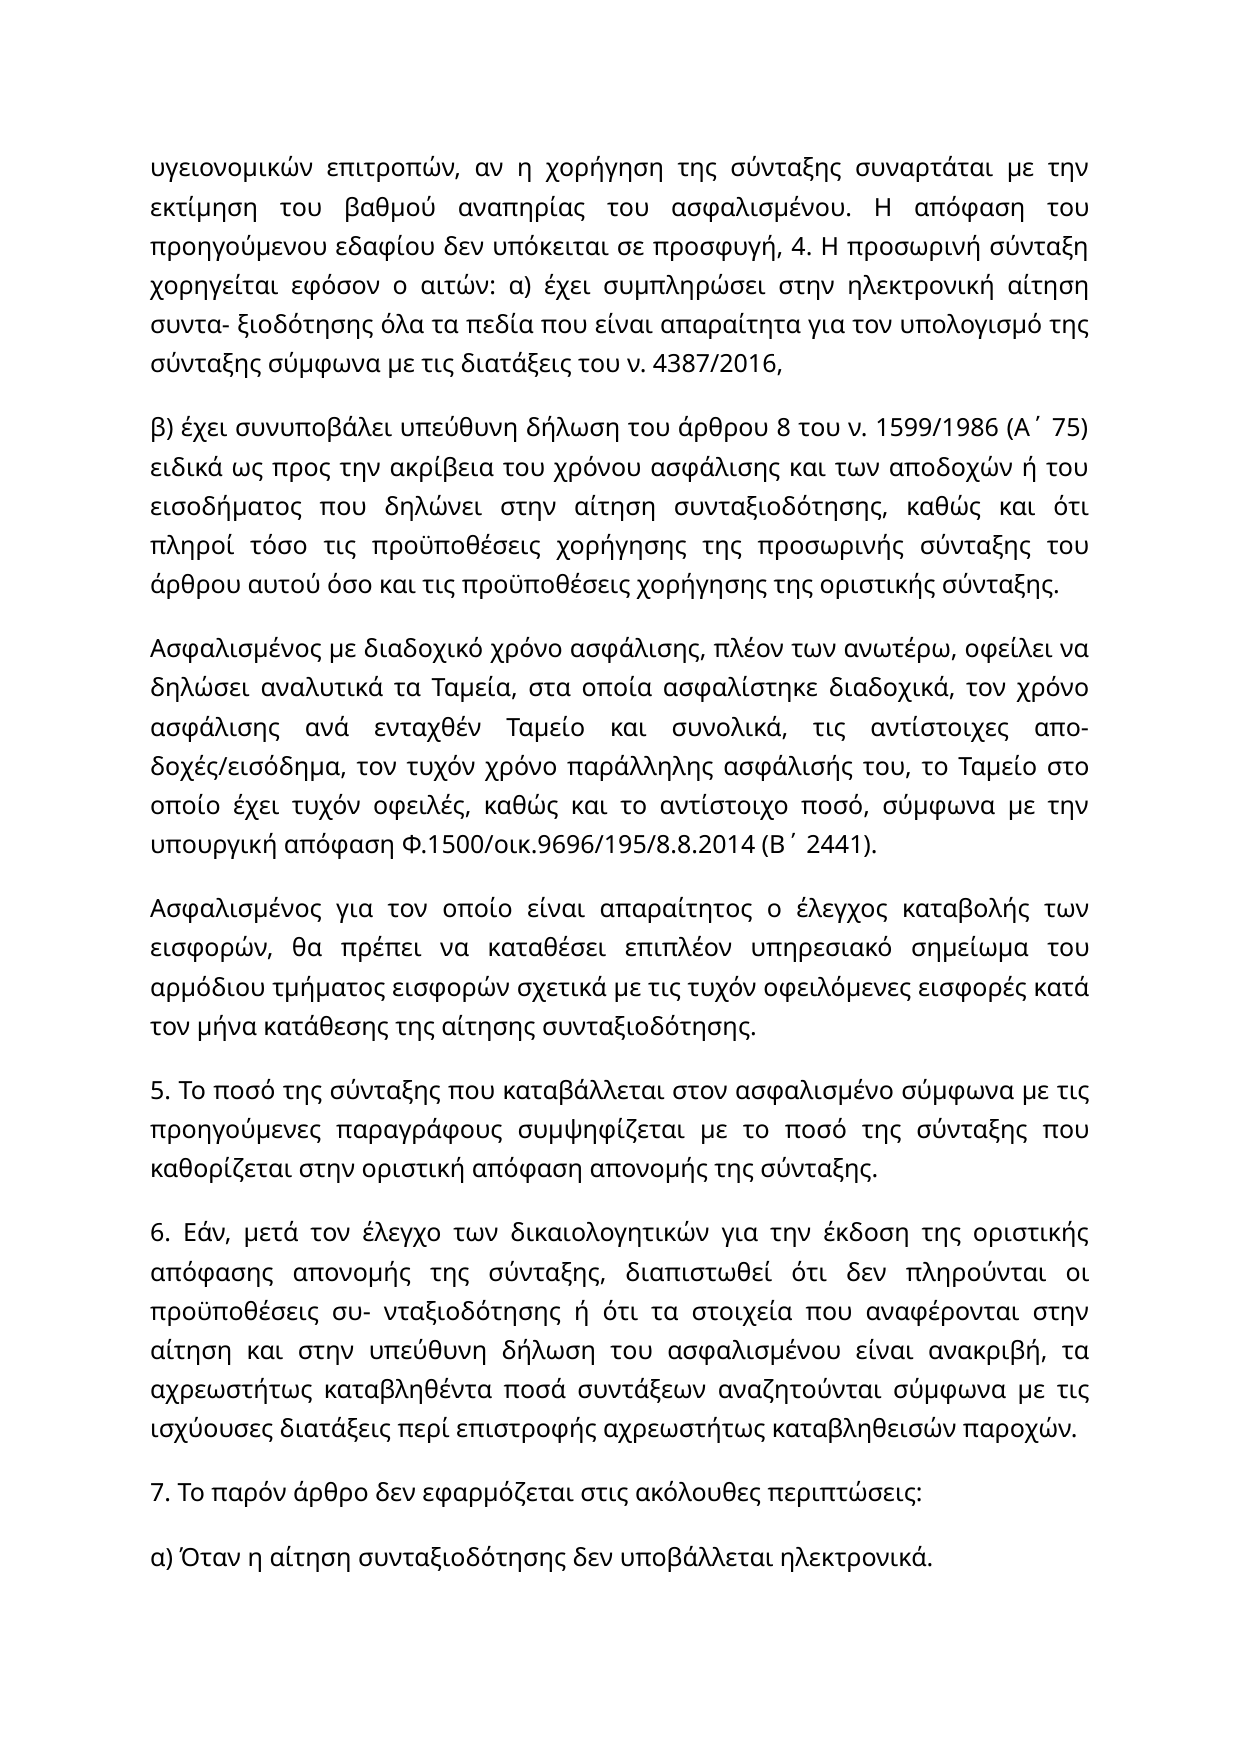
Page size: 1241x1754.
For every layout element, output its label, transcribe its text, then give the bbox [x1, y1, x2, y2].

text υγειονομικών επιτροπών, αν η χορήγηση της σύνταξης συναρτάται με την εκτίμηση του βαθμού αναπηρίας του ασφαλισμένου. Η απόφαση του προηγούμενου εδαφίου δεν υπόκειται σε προσφυγή, 4. Η προσωρινή σύνταξη χορηγείται εφόσον ο αιτών: α) έχει συμπληρώσει στην ηλεκτρονική αίτηση συντα- ξιοδότησης όλα τα πεδία που είναι απαραίτητα για τον υπολογισμό της σύνταξης σύμφωνα με τις διατάξεις του ν. 4387/2016, [150, 150, 1090, 380]
text α) Όταν η αίτηση συνταξιοδότησης δεν υποβάλλεται ηλεκτρονικά. [150, 1539, 1090, 1573]
text 6. Εάν, μετά τον έλεγχο των δικαιολογητικών για την έκδοση της οριστικής απόφασης απονομής της σύνταξης, διαπιστωθεί ότι δεν πληρούνται οι προϋποθέσεις συ- νταξιοδότησης ή ότι τα στοιχεία που αναφέρονται στην αίτηση και στην υπεύθυνη δήλωση του ασφαλισμένου είναι ανακριβή, τα αχρεωστήτως καταβληθέντα ποσά συντάξεων αναζητούνται σύμφωνα με τις ισχύουσες διατάξεις περί επιστροφής αχρεωστήτως καταβληθεισών παροχών. [150, 1215, 1090, 1445]
text 5. Το ποσό της σύνταξης που καταβάλλεται στον ασφαλισμένο σύμφωνα με τις προηγούμενες παραγράφους συμψηφίζεται με το ποσό της σύνταξης που καθορίζεται στην οριστική απόφαση απονομής της σύνταξης. [150, 1072, 1090, 1185]
text β) έχει συνυποβάλει υπεύθυνη δήλωση του άρθρου 8 του ν. 1599/1986 (Α΄ 75) ειδικά ως προς την ακρίβεια του χρόνου ασφάλισης και των αποδοχών ή του εισοδήματος που δηλώνει στην αίτηση συνταξιοδότησης, καθώς και ότι πληροί τόσο τις προϋποθέσεις χορήγησης της προσωρινής σύνταξης του άρθρου αυτού όσο και τις προϋποθέσεις χορήγησης της οριστικής σύνταξης. [150, 410, 1090, 601]
text Ασφαλισμένος για τον οποίο είναι απαραίτητος ο έλεγχος καταβολής των εισφορών, θα πρέπει να καταθέσει επιπλέον υπηρεσιακό σημείωμα του αρμόδιου τμήματος εισφορών σχετικά με τις τυχόν οφειλόμενες εισφορές κατά τον μήνα κατάθεσης της αίτησης συνταξιοδότησης. [150, 891, 1090, 1042]
text Ασφαλισμένος με διαδοχικό χρόνο ασφάλισης, πλέον των ανωτέρω, οφείλει να δηλώσει αναλυτικά τα Ταμεία, στα οποία ασφαλίστηκε διαδοχικά, τον χρόνο ασφάλισης ανά ενταχθέν Ταμείο και συνολικά, τις αντίστοιχες απο- δοχές/εισόδημα, τον τυχόν χρόνο παράλληλης ασφάλισής του, το Ταμείο στο οποίο έχει τυχόν οφειλές, καθώς και το αντίστοιχο ποσό, σύμφωνα με την υπουργική απόφαση Φ.1500/οικ.9696/195/8.8.2014 (Β΄ 2441). [150, 631, 1090, 861]
text 7. Το παρόν άρθρο δεν εφαρμόζεται στις ακόλουθες περιπτώσεις: [150, 1475, 1090, 1509]
